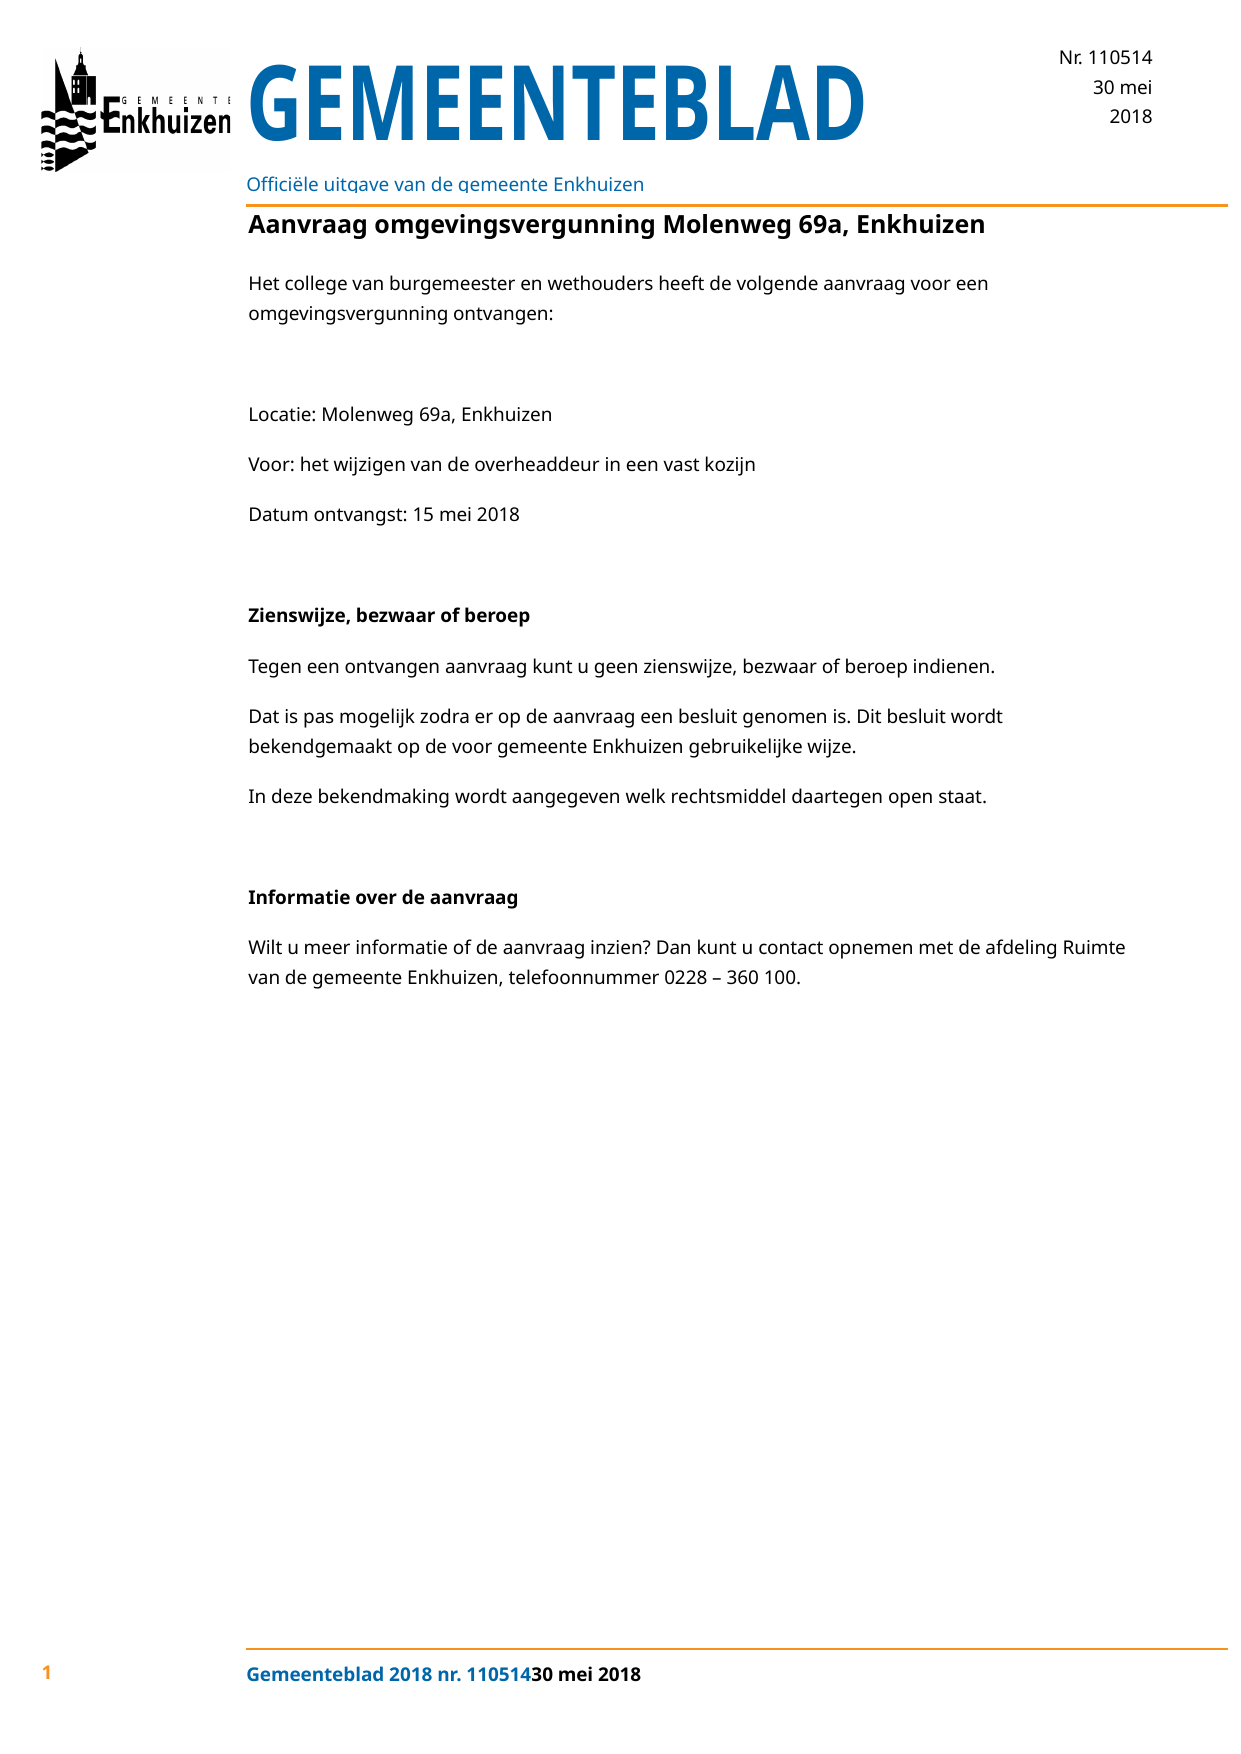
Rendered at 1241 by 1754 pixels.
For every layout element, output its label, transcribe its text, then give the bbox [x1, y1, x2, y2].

picture [41, 47, 231, 172]
text Informatie over de aanvraag [248, 884, 1152, 910]
text Voor: het wijzigen van de overheaddeur in een vast kozijn [248, 451, 1152, 477]
text Wilt u meer informatie of de aanvraag inzien? Dan kunt u contact opnemen met de afdeling Ruimte van de gemeente Enkhuizen, telefoonnummer 0228 – 360 100. [248, 934, 1152, 990]
text Het college van burgemeester en wethouders heeft de volgende aanvraag voor een omgevingsvergunning ontvangen: [248, 270, 1152, 326]
text Zienswijze, bezwaar of beroep [248, 602, 1152, 628]
text Datum ontvangst: 15 mei 2018 [248, 502, 1152, 527]
text Aanvraag omgevingsvergunning Molenweg 69a, Enkhuizen [248, 207, 1152, 241]
text Locatie: Molenweg 69a, Enkhuizen [248, 401, 1152, 426]
text Dat is pas mogelijk zodra er op de aanvraag een besluit genomen is. Dit besluit wordt bekendgemaakt op de voor gemeente Enkhuizen gebruikelijke wijze. [248, 703, 1152, 758]
text Tegen een ontvangen aanvraag kunt u geen zienswijze, bezwaar of beroep indienen. [248, 653, 1152, 678]
text In deze bekendmaking wordt aangegeven welk rechtsmiddel daartegen open staat. [248, 783, 1152, 809]
